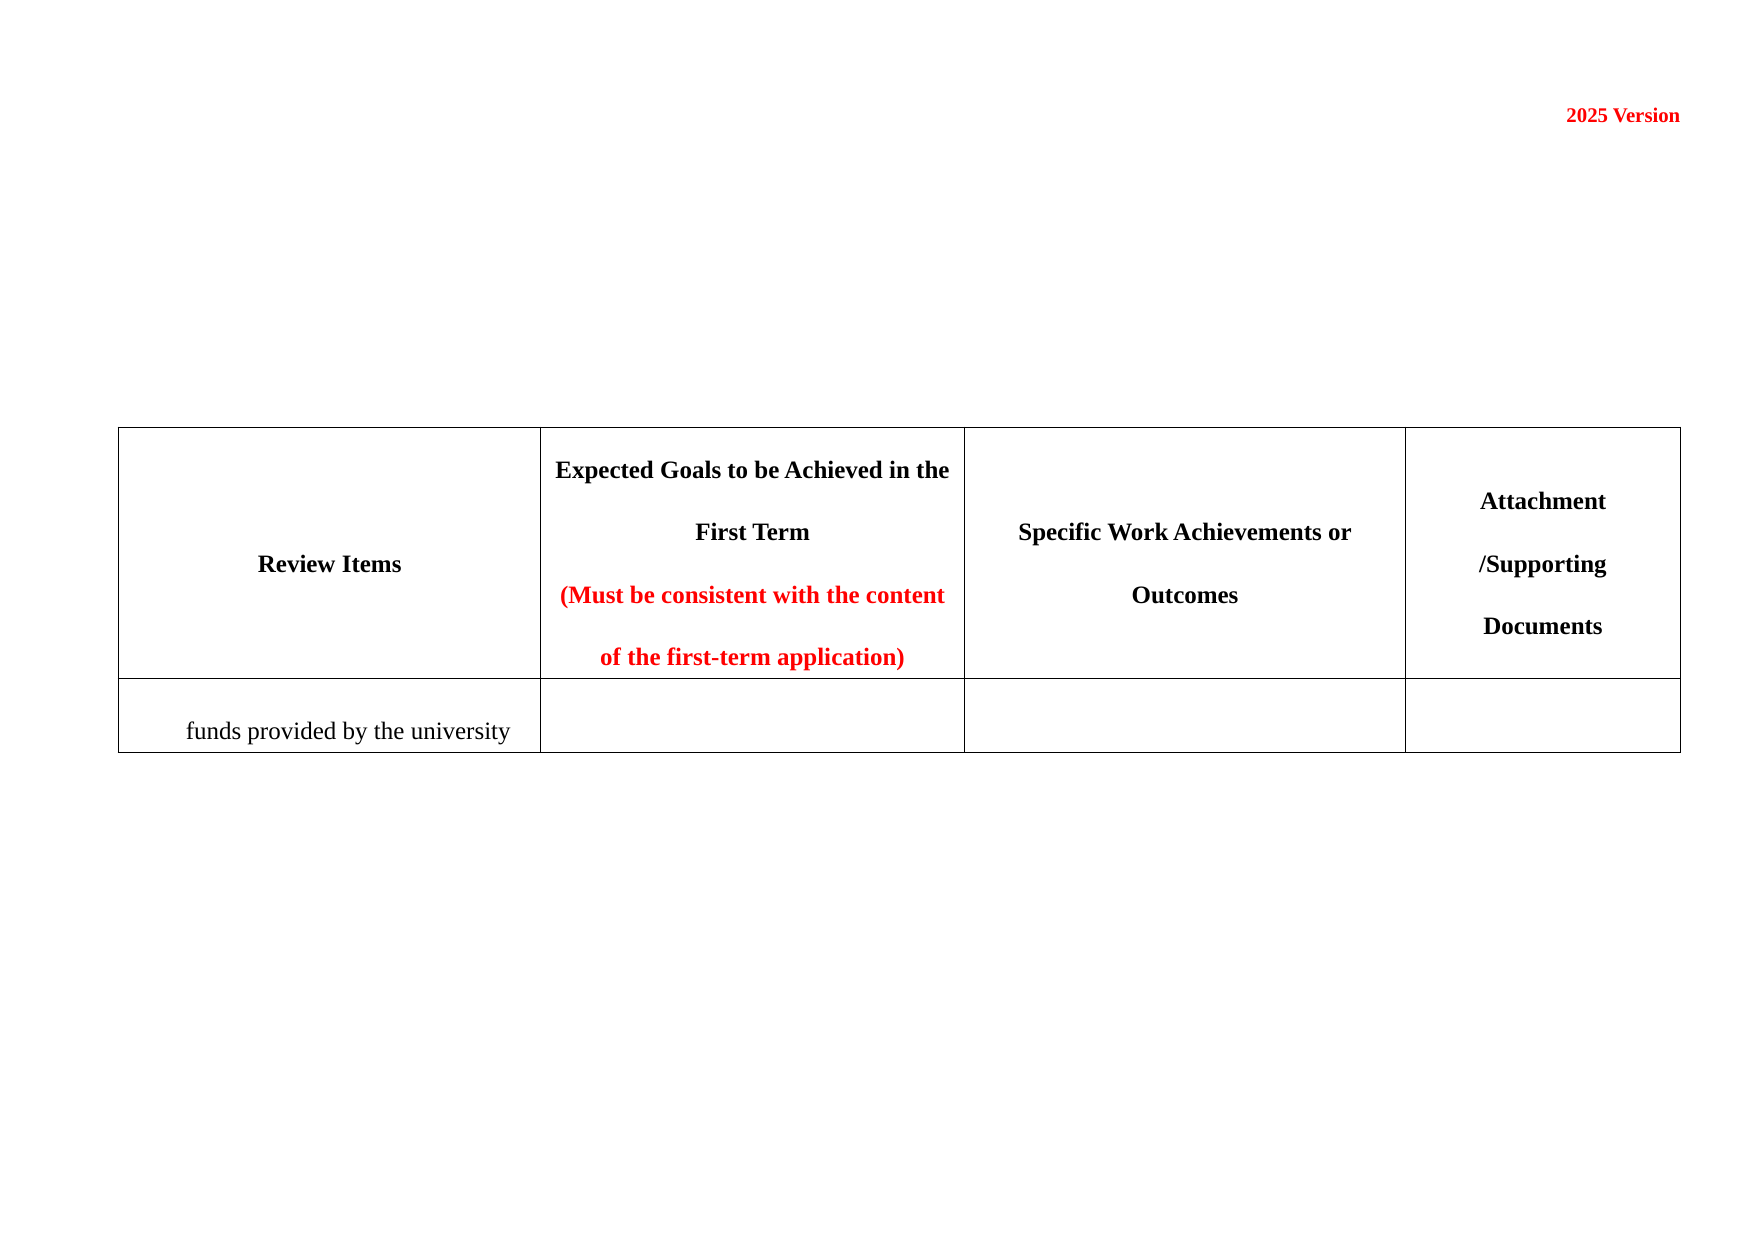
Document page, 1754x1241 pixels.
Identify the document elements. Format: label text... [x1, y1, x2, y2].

table_cell [1406, 679, 1680, 752]
table_cell [541, 679, 964, 752]
table_header Attachment /Supporting Documents [1406, 428, 1680, 678]
table_header Expected Goals to be Achieved in the First Term (Must be consistent with the content of the first-term application) [541, 428, 964, 678]
table_header Review Items [119, 428, 540, 678]
table_cell [965, 679, 1405, 752]
table_header Specific Work Achievements or Outcomes [965, 428, 1405, 678]
table_cell funds provided by the university [119, 679, 540, 752]
